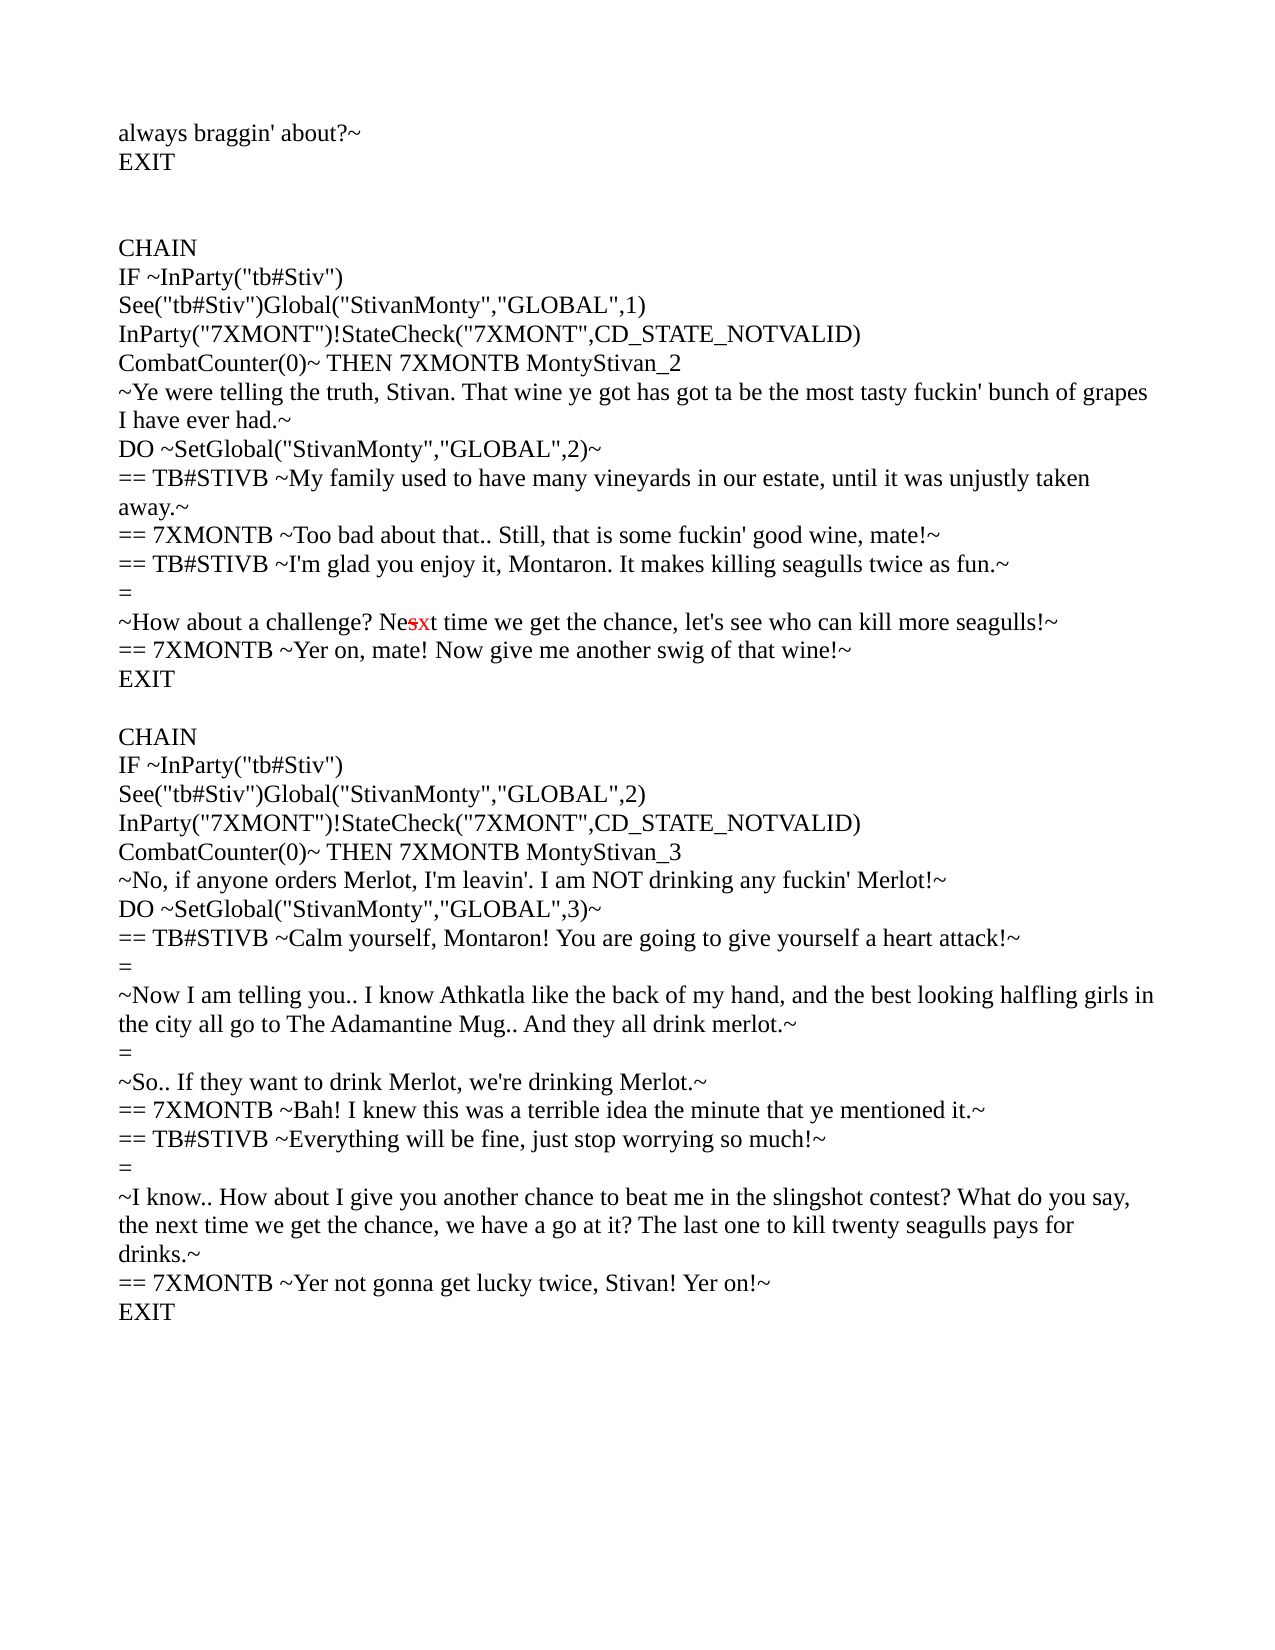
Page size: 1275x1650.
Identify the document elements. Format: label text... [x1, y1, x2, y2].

text always braggin' about?~ EXIT CHAIN IF ~InParty("tb#Stiv") See("tb#Stiv")Global("StivanMonty","GLOBAL",1) InParty("7XMONT")!StateCheck("7XMONT",CD_STATE_NOTVALID) CombatCounter(0)~ THEN 7XMONTB MontyStivan_2 ~Ye were telling the truth, Stivan. That wine ye got has got ta be the most tasty fuckin' bunch of grapes I have ever had.~ DO ~SetGlobal("StivanMonty","GLOBAL",2)~ == TB#STIVB ~My family used to have many vineyards in our estate, until it was unjustly taken away.~ == 7XMONTB ~Too bad about that.. Still, that is some fuckin' good wine, mate!~ == TB#STIVB ~I'm glad you enjoy it, Montaron. It makes killing seagulls twice as fun.~ = ~How about a challenge? Nesxt time we get the chance, let's see who can kill more seagulls!~ == 7XMONTB ~Yer on, mate! Now give me another swig of that wine!~ EXIT CHAIN IF ~InParty("tb#Stiv") See("tb#Stiv")Global("StivanMonty","GLOBAL",2) InParty("7XMONT")!StateCheck("7XMONT",CD_STATE_NOTVALID) CombatCounter(0)~ THEN 7XMONTB MontyStivan_3 ~No, if anyone orders Merlot, I'm leavin'. I am NOT drinking any fuckin' Merlot!~ DO ~SetGlobal("StivanMonty","GLOBAL",3)~ == TB#STIVB ~Calm yourself, Montaron! You are going to give yourself a heart attack!~ = ~Now I am telling you.. I know Athkatla like the back of my hand, and the best looking halfling girls in the city all go to The Adamantine Mug.. And they all drink merlot.~ = ~So.. If they want to drink Merlot, we're drinking Merlot.~ == 7XMONTB ~Bah! I knew this was a terrible idea the minute that ye mentioned it.~ == TB#STIVB ~Everything will be fine, just stop worrying so much!~ = ~I know.. How about I give you another chance to beat me in the slingshot contest? What do you say, the next time we get the chance, we have a go at it? The last one to kill twenty seagulls pays for drinks.~ == 7XMONTB ~Yer not gonna get lucky twice, Stivan! Yer on!~ EXIT [118, 118, 1157, 1326]
